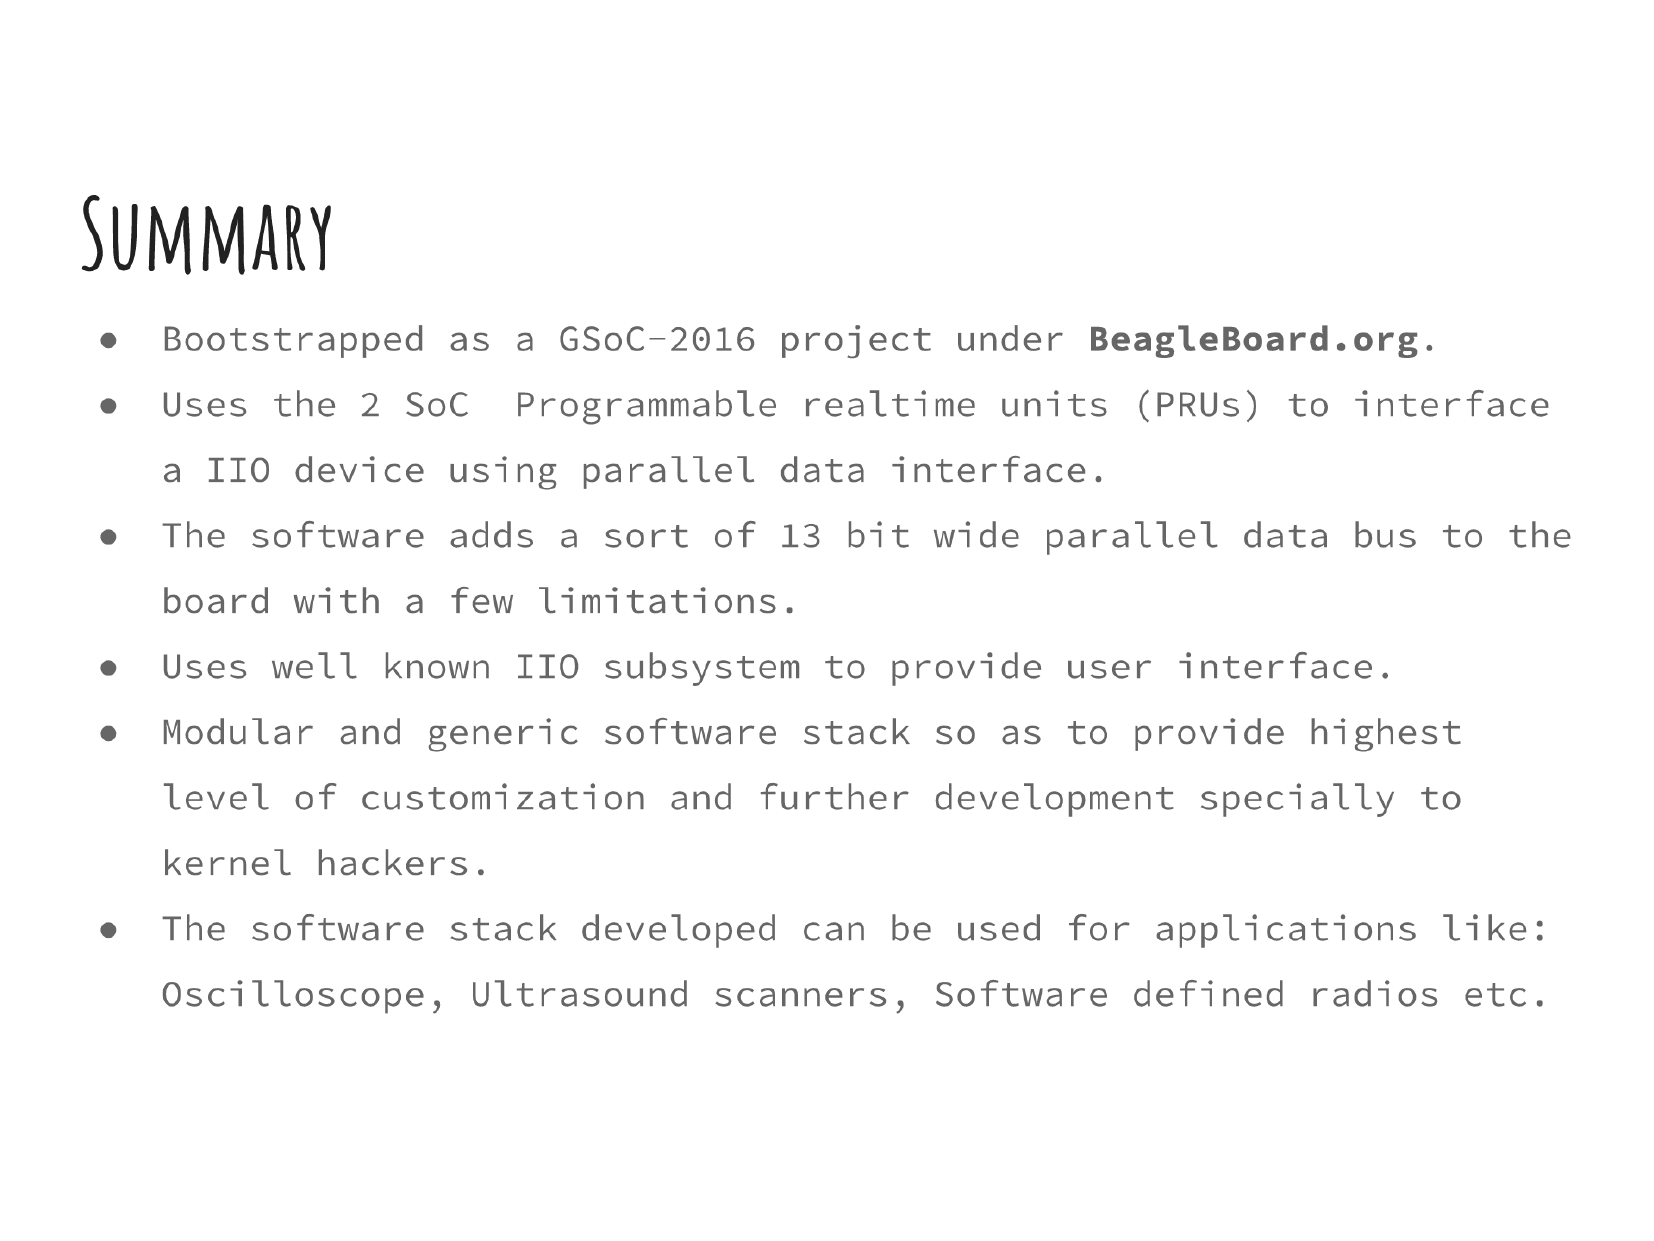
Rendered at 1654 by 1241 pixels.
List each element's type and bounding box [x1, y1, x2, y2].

picture [6, 151, 1654, 1082]
